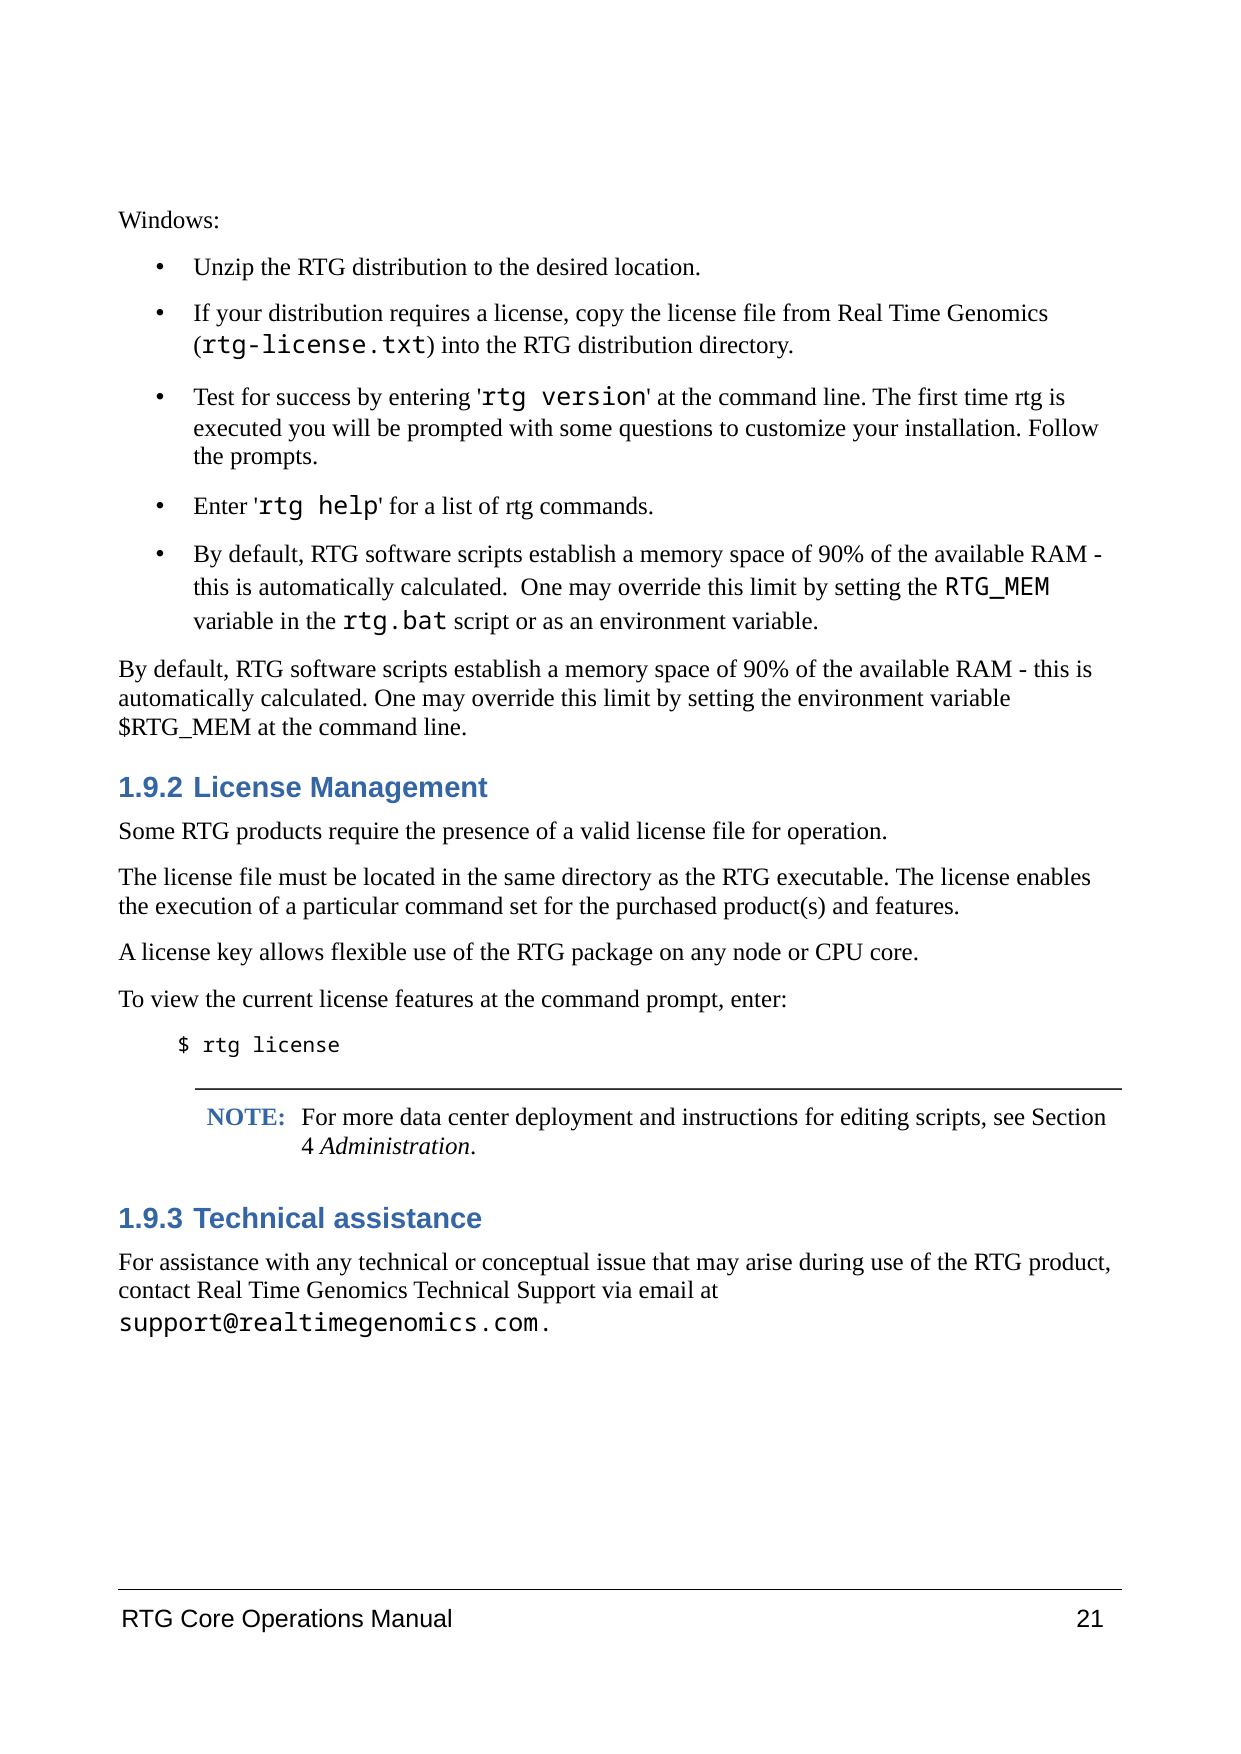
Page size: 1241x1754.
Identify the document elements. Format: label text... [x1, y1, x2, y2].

subtitle License Management [118, 770, 1122, 803]
list Test for success by entering 'rtg version' at the command line. The first time rtg is executed you will be prompted with some questions to customize your installation. Follow the prompts. [156, 378, 1122, 470]
text $ rtg license [177, 1030, 1122, 1059]
subtitle Technical assistance [118, 1201, 1122, 1234]
list If your distribution requires a license, copy the license file from Real Time Genomics (rtg-license.txt) into the RTG distribution directory. [156, 298, 1122, 361]
list Unzip the RTG distribution to the desired location. [156, 252, 1122, 280]
text By default, RTG software scripts establish a memory space of 90% of the available RAM - this is automatically calculated. One may override this limit by setting the environment variable $RTG_MEM at the command line. [118, 654, 1122, 740]
text Some RTG products require the presence of a valid license file for operation. [118, 816, 1122, 844]
text NOTE: For more data center deployment and instructions for editing scripts, see Section 4 Administration. [195, 1091, 1122, 1171]
text To view the current license features at the command prompt, enter: [118, 984, 1122, 1013]
text The license file must be located in the same directory as the RTG executable. The license enables the execution of a particular command set for the purchased product(s) and features. [118, 862, 1122, 920]
text Windows: [118, 205, 1122, 234]
text For assistance with any technical or conceptual issue that may arise during use of the RTG product, contact Real Time Genomics Technical Support via email at support@realtimegenomics.com. [118, 1247, 1122, 1338]
list Enter 'rtg help' for a list of rtg commands. [156, 488, 1122, 522]
list By default, RTG software scripts establish a memory space of 90% of the available RAM - this is automatically calculated. One may override this limit by setting the RTG_MEM variable in the rtg.bat script or as an environment variable. [156, 539, 1122, 636]
text A license key allows flexible use of the RTG package on any node or CPU core. [118, 937, 1122, 966]
